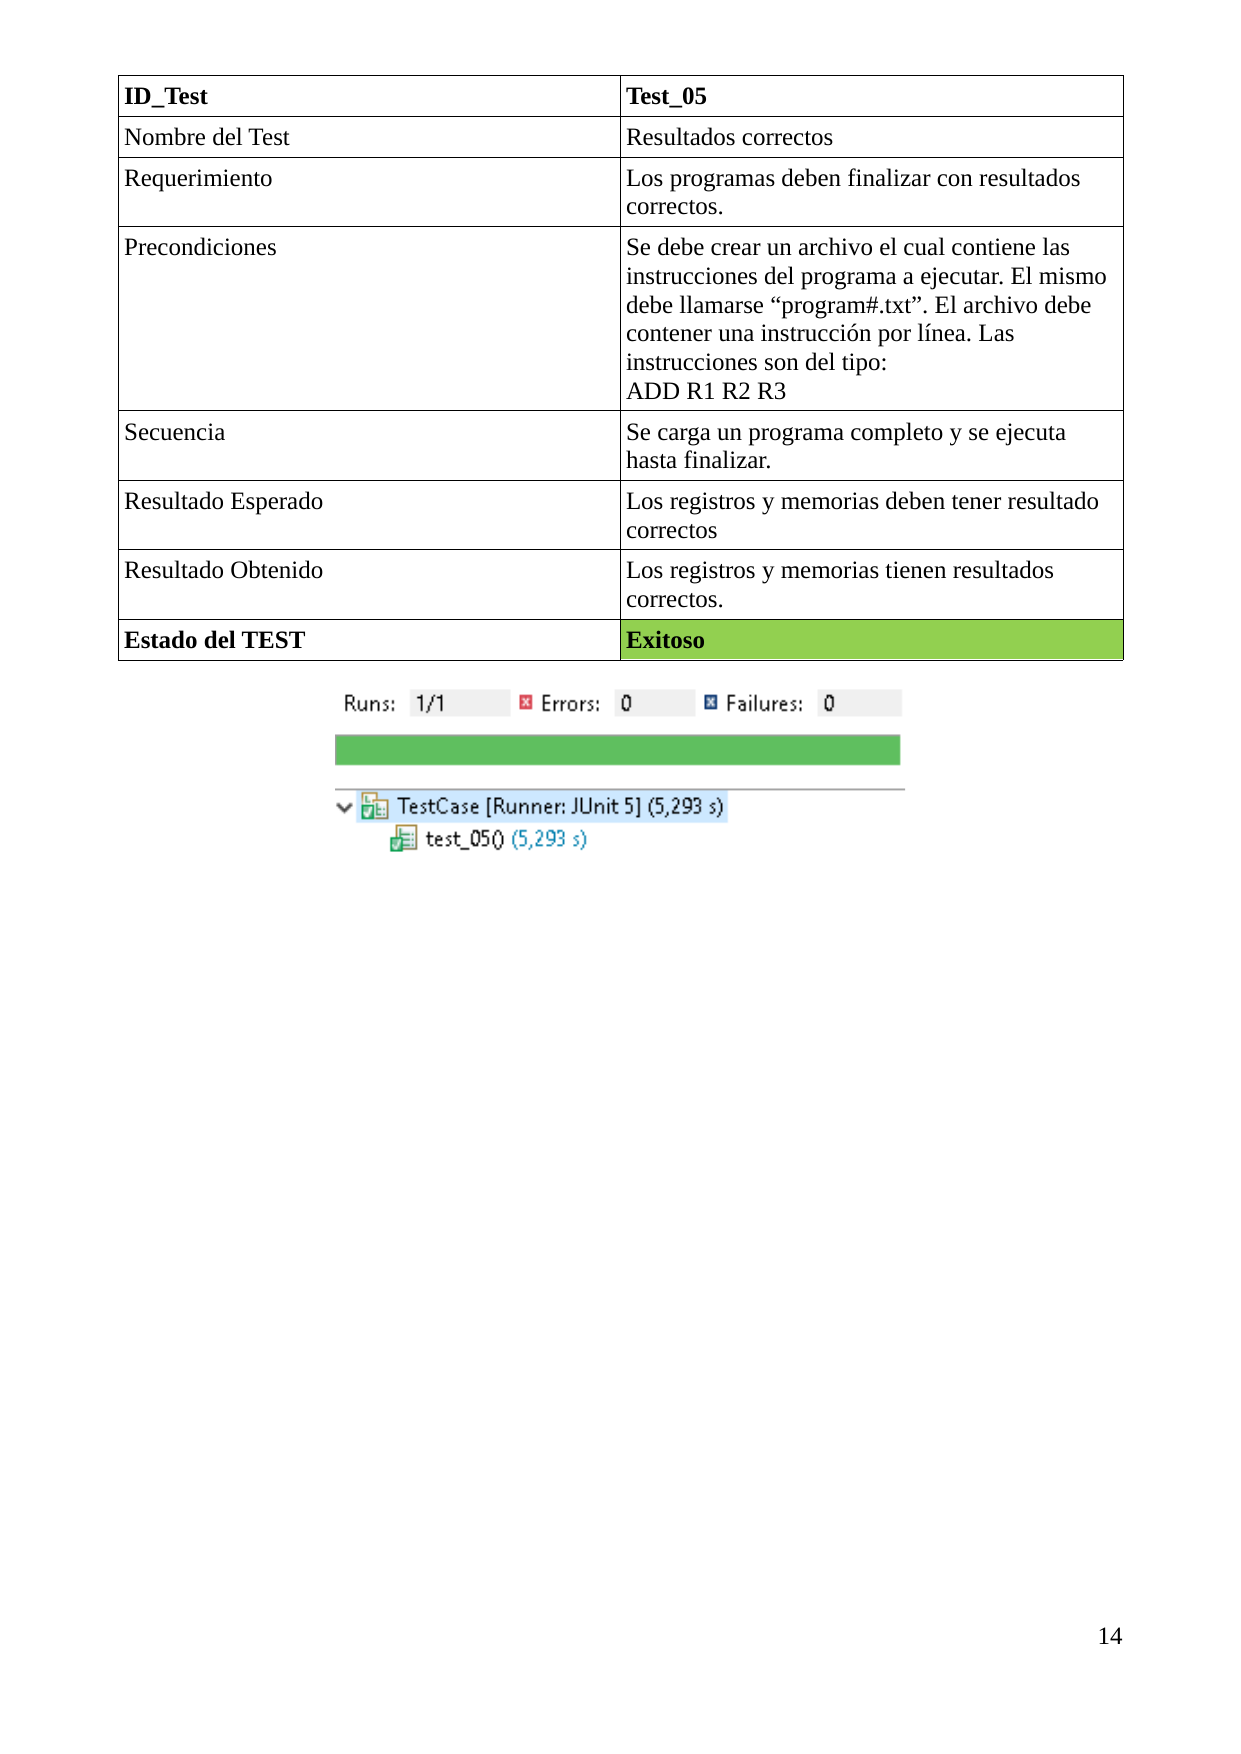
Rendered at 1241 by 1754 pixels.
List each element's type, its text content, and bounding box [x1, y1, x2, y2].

table_cell Nombre del Test [119, 117, 620, 156]
table_cell Resultados correctos [621, 117, 1123, 156]
table_header Test_05 [621, 76, 1123, 116]
table_cell Los registros y memorias tienen resultados correctos. [621, 550, 1123, 619]
table_cell Se carga un programa completo y se ejecuta hasta finalizar. [621, 411, 1123, 480]
table_cell Secuencia [119, 411, 620, 480]
table_cell Exitoso [621, 620, 1123, 659]
table_cell Precondiciones [119, 227, 620, 410]
table_cell Resultado Obtenido [119, 550, 620, 619]
table_cell Estado del TEST [119, 620, 620, 659]
table_cell Los registros y memorias deben tener resultado correctos [621, 481, 1123, 549]
table_cell Requerimiento [119, 158, 620, 226]
table_header ID_Test [119, 76, 620, 116]
table_cell Resultado Esperado [119, 481, 620, 549]
table_cell Se debe crear un archivo el cual contiene las instrucciones del programa a ejecutar. El mismo debe llamarse “program#.txt”. El archivo debe contener una instrucción por línea. Las instrucciones son del tipo: ADD R1 R2 R3 [621, 227, 1123, 410]
table_cell Los programas deben finalizar con resultados correctos. [621, 158, 1123, 226]
